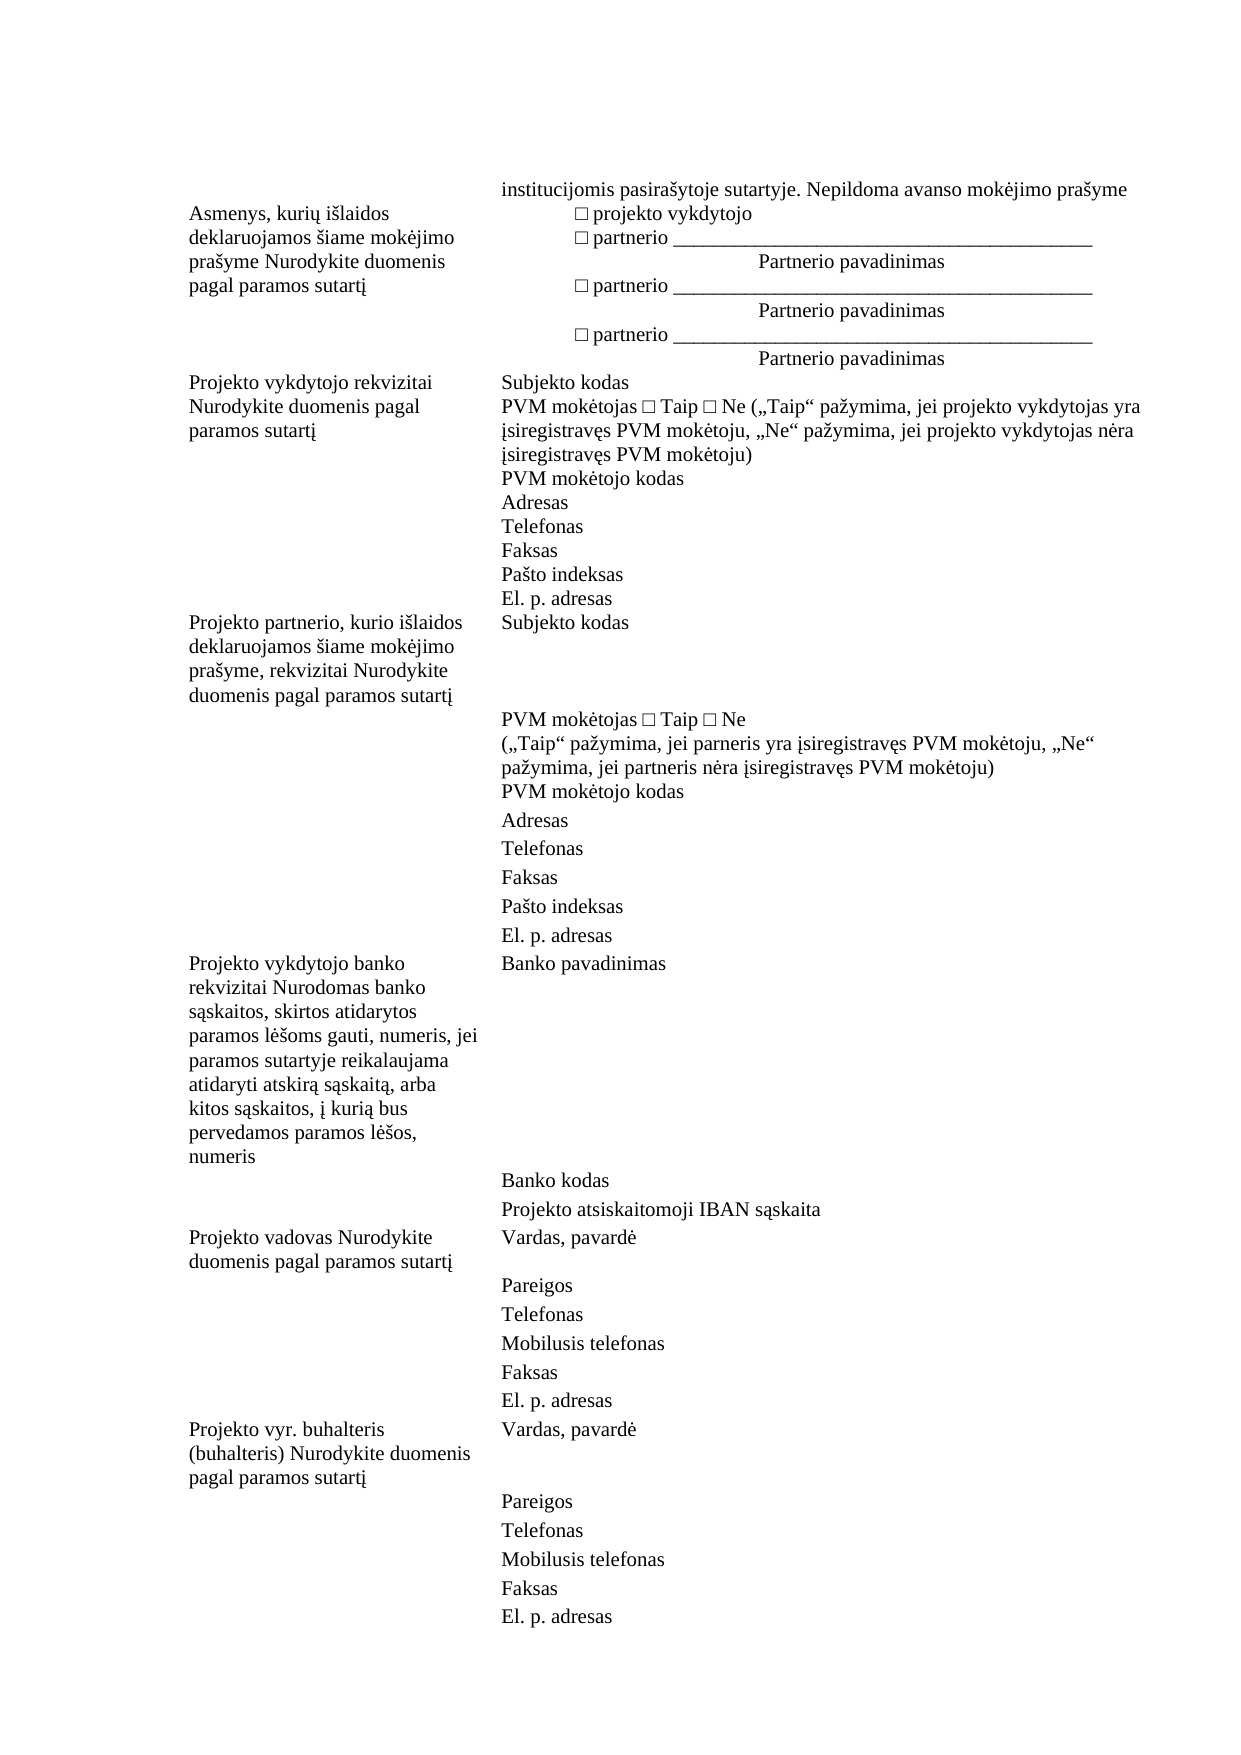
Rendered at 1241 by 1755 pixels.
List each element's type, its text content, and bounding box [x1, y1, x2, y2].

table_cell Faksas [490, 538, 1181, 562]
table_cell Faksas [490, 1360, 1181, 1388]
table_cell Projekto partnerio, kurio išlaidos deklaruojamos šiame mokėjimo prašyme, rekvizitai Nurodykite duomenis pagal paramos sutartį [177, 610, 490, 707]
table_cell Banko pavadinimas [490, 951, 1181, 1168]
table_cell El. p. adresas [490, 1389, 1181, 1417]
table_cell Pareigos [490, 1489, 1181, 1518]
table_cell Adresas [490, 490, 1181, 514]
table_cell PVM mokėtojo kodas [490, 466, 1181, 490]
table_cell PVM mokėtojo kodas [490, 779, 1181, 807]
table_cell Subjekto kodas [490, 370, 1181, 394]
table_cell [177, 1489, 490, 1518]
table_cell Vardas, pavardė [490, 1417, 1181, 1489]
table_cell Adresas [490, 808, 1181, 836]
table_cell Faksas [490, 1576, 1181, 1604]
table_cell [177, 894, 490, 922]
table_cell [177, 1168, 490, 1197]
table_cell Telefonas [490, 514, 1181, 538]
table_cell [177, 707, 490, 779]
table_cell Pareigos [490, 1274, 1181, 1302]
table_cell Pašto indeksas [490, 562, 1181, 586]
table_cell [177, 1547, 490, 1576]
table_cell El. p. adresas [490, 923, 1181, 951]
table_cell Banko kodas [490, 1168, 1181, 1197]
table_cell [177, 1274, 490, 1302]
table_cell [177, 1604, 490, 1633]
table_cell PVM mokėtojas □ Taip □ Ne („Taip“ pažymima, jei parneris yra įsiregistravęs PVM mokėtoju, „Ne“ pažymima, jei partneris nėra įsiregistravęs PVM mokėtoju) [490, 707, 1181, 779]
table_cell Mobilusis telefonas [490, 1547, 1181, 1576]
table_cell [177, 779, 490, 807]
table_cell [177, 177, 490, 201]
table_cell Subjekto kodas [490, 610, 1181, 707]
table_cell institucijomis pasirašytoje sutartyje. Nepildoma avanso mokėjimo prašyme [490, 177, 1181, 201]
table_cell [177, 1302, 490, 1331]
table_cell Asmenys, kurių išlaidos deklaruojamos šiame mokėjimo prašyme Nurodykite duomenis pagal paramos sutartį [177, 201, 490, 370]
table_cell Telefonas [490, 1302, 1181, 1331]
table_cell Projekto atsiskaitomoji IBAN sąskaita [490, 1197, 1181, 1225]
table_cell Projekto vykdytojo rekvizitai Nurodykite duomenis pagal paramos sutartį [177, 370, 490, 610]
table_cell [177, 923, 490, 951]
table_cell El. p. adresas [490, 586, 1181, 610]
table_cell [177, 865, 490, 894]
table_cell Pašto indeksas [490, 894, 1181, 922]
table_cell [177, 1331, 490, 1360]
table_cell Projekto vyr. buhalteris (buhalteris) Nurodykite duomenis pagal paramos sutartį [177, 1417, 490, 1489]
table_cell [177, 1389, 490, 1417]
table_cell □ projekto vykdytojo □ partnerio Partnerio pavadinimas □ partnerio Partnerio pavadinimas □ partnerio Partnerio pavadinimas [490, 201, 1181, 370]
table_cell [177, 808, 490, 836]
table_cell Mobilusis telefonas [490, 1331, 1181, 1360]
table_cell [177, 1518, 490, 1547]
table_cell [177, 1360, 490, 1388]
table_cell Projekto vykdytojo banko rekvizitai Nurodomas banko sąskaitos, skirtos atidarytos paramos lėšoms gauti, numeris, jei paramos sutartyje reikalaujama atidaryti atskirą sąskaitą, arba kitos sąskaitos, į kurią bus pervedamos paramos lėšos, numeris [177, 951, 490, 1168]
table_cell Projekto vadovas Nurodykite duomenis pagal paramos sutartį [177, 1225, 490, 1273]
table_cell El. p. adresas [490, 1604, 1181, 1633]
table_cell [177, 836, 490, 865]
table_cell [177, 1576, 490, 1604]
table_cell Faksas [490, 865, 1181, 894]
table_cell Vardas, pavardė [490, 1225, 1181, 1273]
table_cell Telefonas [490, 836, 1181, 865]
table_cell [177, 1197, 490, 1225]
table_cell PVM mokėtojas □ Taip □ Ne („Taip“ pažymima, jei projekto vykdytojas yra įsiregistravęs PVM mokėtoju, „Ne“ pažymima, jei projekto vykdytojas nėra įsiregistravęs PVM mokėtoju) [490, 394, 1181, 466]
table_cell Telefonas [490, 1518, 1181, 1547]
